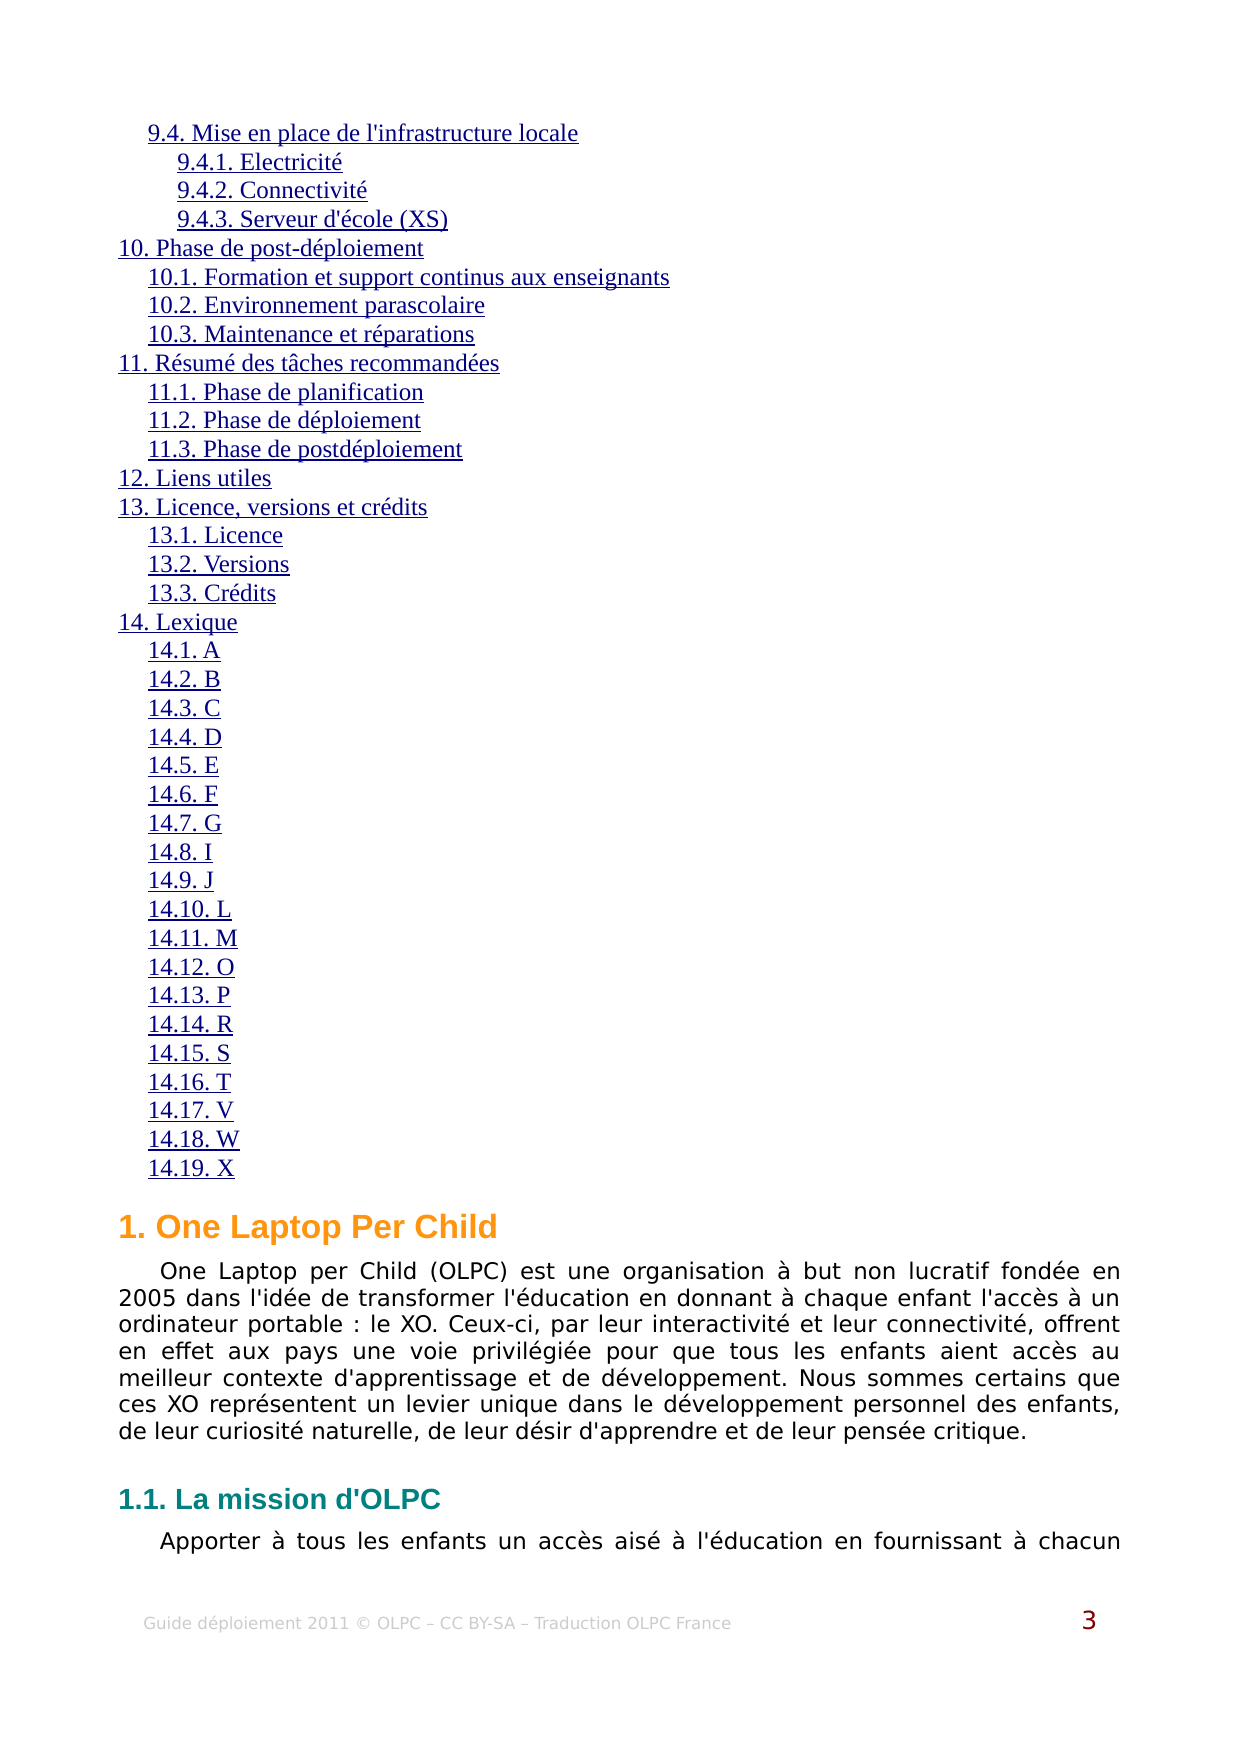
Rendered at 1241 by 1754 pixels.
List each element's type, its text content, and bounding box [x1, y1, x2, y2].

text 13.2. Versions [148, 549, 1122, 578]
text 14. Lexique [118, 607, 1122, 636]
text 11.1. Phase de planification [148, 377, 1122, 406]
text 14.11. M [148, 923, 1122, 952]
text 10.2. Environnement parascolaire [148, 291, 1122, 319]
text 9.4.3. Serveur d'école (XS) [177, 204, 1122, 233]
text 14.5. E [148, 751, 1122, 779]
text 14.9. J [148, 866, 1122, 894]
text One Laptop per Child (OLPC) est une organisation à but non lucratif fondée en 2005 dans l'idée de transformer l'éducation en donnant à chaque enfant l'accès à un ordinateur portable : le XO. Ceux-ci, par leur interactivité et leur connectivité, offrent en effet aux pays une voie privilégiée pour que tous les enfants aient accès au meilleur contexte d'apprentissage et de développement. Nous sommes certains que ces XO représentent un levier unique dans le développement personnel des enfants, de leur curiosité naturelle, de leur désir d'apprendre et de leur pensée critique. [118, 1258, 1122, 1445]
text 14.4. D [148, 722, 1122, 751]
text 9.4.2. Connectivité [177, 176, 1122, 204]
text 14.18. W [148, 1124, 1122, 1153]
text Apporter à tous les enfants un accès aisé à l'éducation en fournissant à chacun [118, 1528, 1122, 1555]
text 14.3. C [148, 693, 1122, 722]
text 14.16. T [148, 1067, 1122, 1096]
text 14.14. R [148, 1009, 1122, 1038]
text 14.12. O [148, 952, 1122, 981]
text 10. Phase de post-déploiement [118, 233, 1122, 262]
text 14.19. X [148, 1153, 1122, 1182]
subtitle One Laptop Per Child [118, 1207, 1122, 1246]
text 10.3. Maintenance et réparations [148, 319, 1122, 348]
text 9.4. Mise en place de l'infrastructure locale [148, 118, 1122, 147]
subtitle La mission d'OLPC [118, 1482, 1122, 1516]
text 11. Résumé des tâches recommandées [118, 348, 1122, 377]
text 11.2. Phase de déploiement [148, 406, 1122, 434]
text 14.7. G [148, 808, 1122, 837]
text 14.6. F [148, 779, 1122, 808]
text 13.1. Licence [148, 521, 1122, 549]
text 13.3. Crédits [148, 578, 1122, 607]
text 11.3. Phase de postdéploiement [148, 434, 1122, 463]
text 14.17. V [148, 1096, 1122, 1124]
text 14.2. B [148, 664, 1122, 693]
text 9.4.1. Electricité [177, 147, 1122, 176]
text 10.1. Formation et support continus aux enseignants [148, 262, 1122, 291]
text 14.15. S [148, 1038, 1122, 1067]
text 14.8. I [148, 837, 1122, 866]
text 12. Liens utiles [118, 463, 1122, 492]
text 13. Licence, versions et crédits [118, 492, 1122, 521]
text 14.1. A [148, 636, 1122, 664]
text 14.13. P [148, 981, 1122, 1009]
text 14.10. L [148, 894, 1122, 923]
